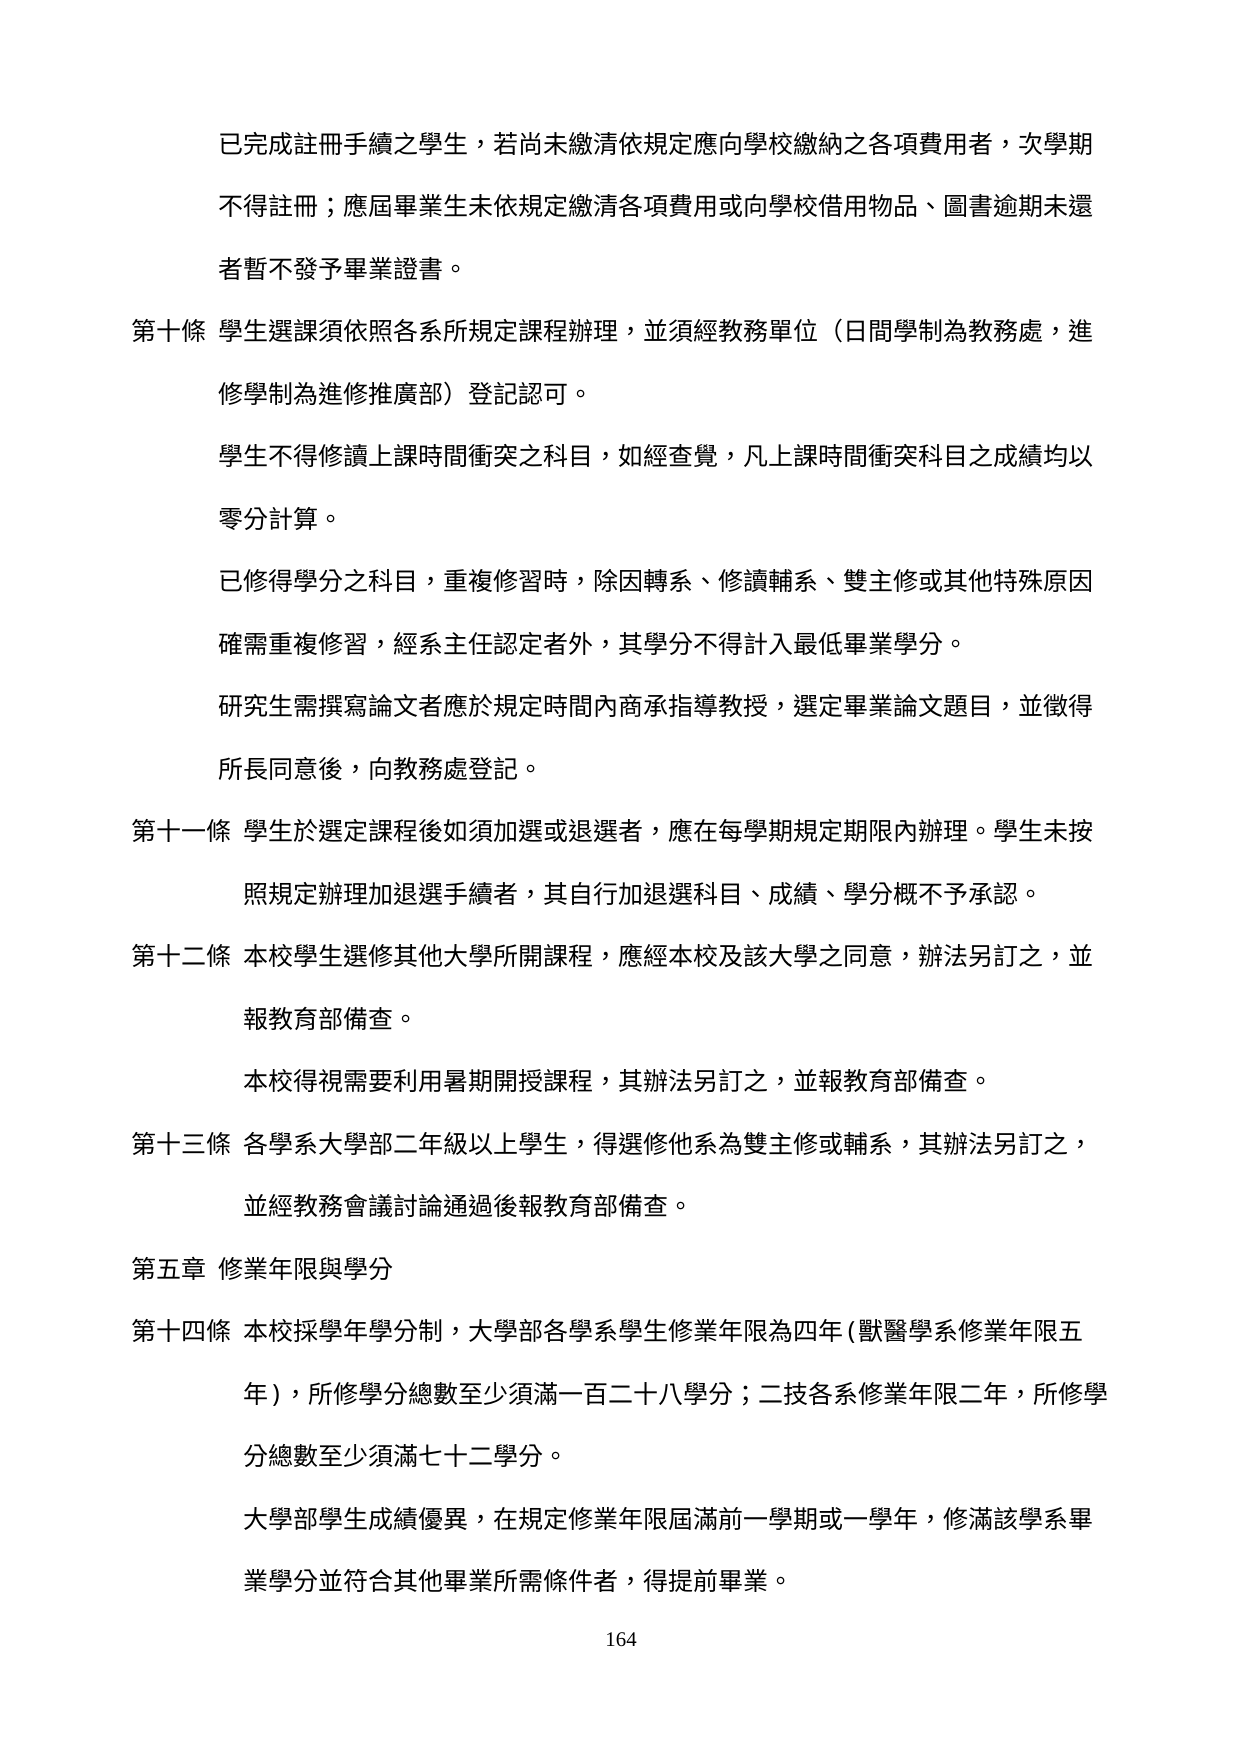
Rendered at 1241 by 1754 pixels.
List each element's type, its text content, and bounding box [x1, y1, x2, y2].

text 第五章 修業年限與學分 [131, 1226, 1110, 1288]
text 已修得學分之科目，重複修習時，除因轉系、修讀輔系、雙主修或其他特殊原因確需重複修習，經系主任認定者外，其學分不得計入最低畢業學分。 [219, 538, 1110, 663]
text 第十二條 本校學生選修其他大學所開課程，應經本校及該大學之同意，辦法另訂之，並報教育部備查。 [131, 913, 1110, 1038]
text 第十四條 本校採學年學分制，大學部各學系學生修業年限為四年(獸醫學系修業年限五年)，所修學分總數至少須滿一百二十八學分；二技各系修業年限二年，所修學分總數至少須滿七十二學分。 [131, 1288, 1110, 1476]
text 第十三條 各學系大學部二年級以上學生，得選修他系為雙主修或輔系，其辦法另訂之，並經教務會議討論通過後報教育部備查。 [131, 1101, 1110, 1226]
text 已完成註冊手續之學生，若尚未繳清依規定應向學校繳納之各項費用者，次學期不得註冊；應屆畢業生未依規定繳清各項費用或向學校借用物品、圖書逾期未還者暫不發予畢業證書。 [219, 101, 1110, 288]
text 研究生需撰寫論文者應於規定時間內商承指導教授，選定畢業論文題目，並徵得所長同意後，向教務處登記。 [219, 663, 1110, 788]
text 第十條 學生選課須依照各系所規定課程辦理，並須經教務單位（日間學制為教務處，進修學制為進修推廣部）登記認可。 [131, 288, 1110, 413]
text 學生不得修讀上課時間衝突之科目，如經查覺，凡上課時間衝突科目之成績均以零分計算。 [219, 413, 1110, 538]
text 大學部學生成績優異，在規定修業年限屆滿前一學期或一學年，修滿該學系畢業學分並符合其他畢業所需條件者，得提前畢業。 [244, 1476, 1110, 1601]
text 第十一條 學生於選定課程後如須加選或退選者，應在每學期規定期限內辦理。學生未按照規定辦理加退選手續者，其自行加退選科目、成績、學分概不予承認。 [131, 788, 1110, 913]
text 本校得視需要利用暑期開授課程，其辦法另訂之，並報教育部備查。 [131, 1038, 1110, 1101]
